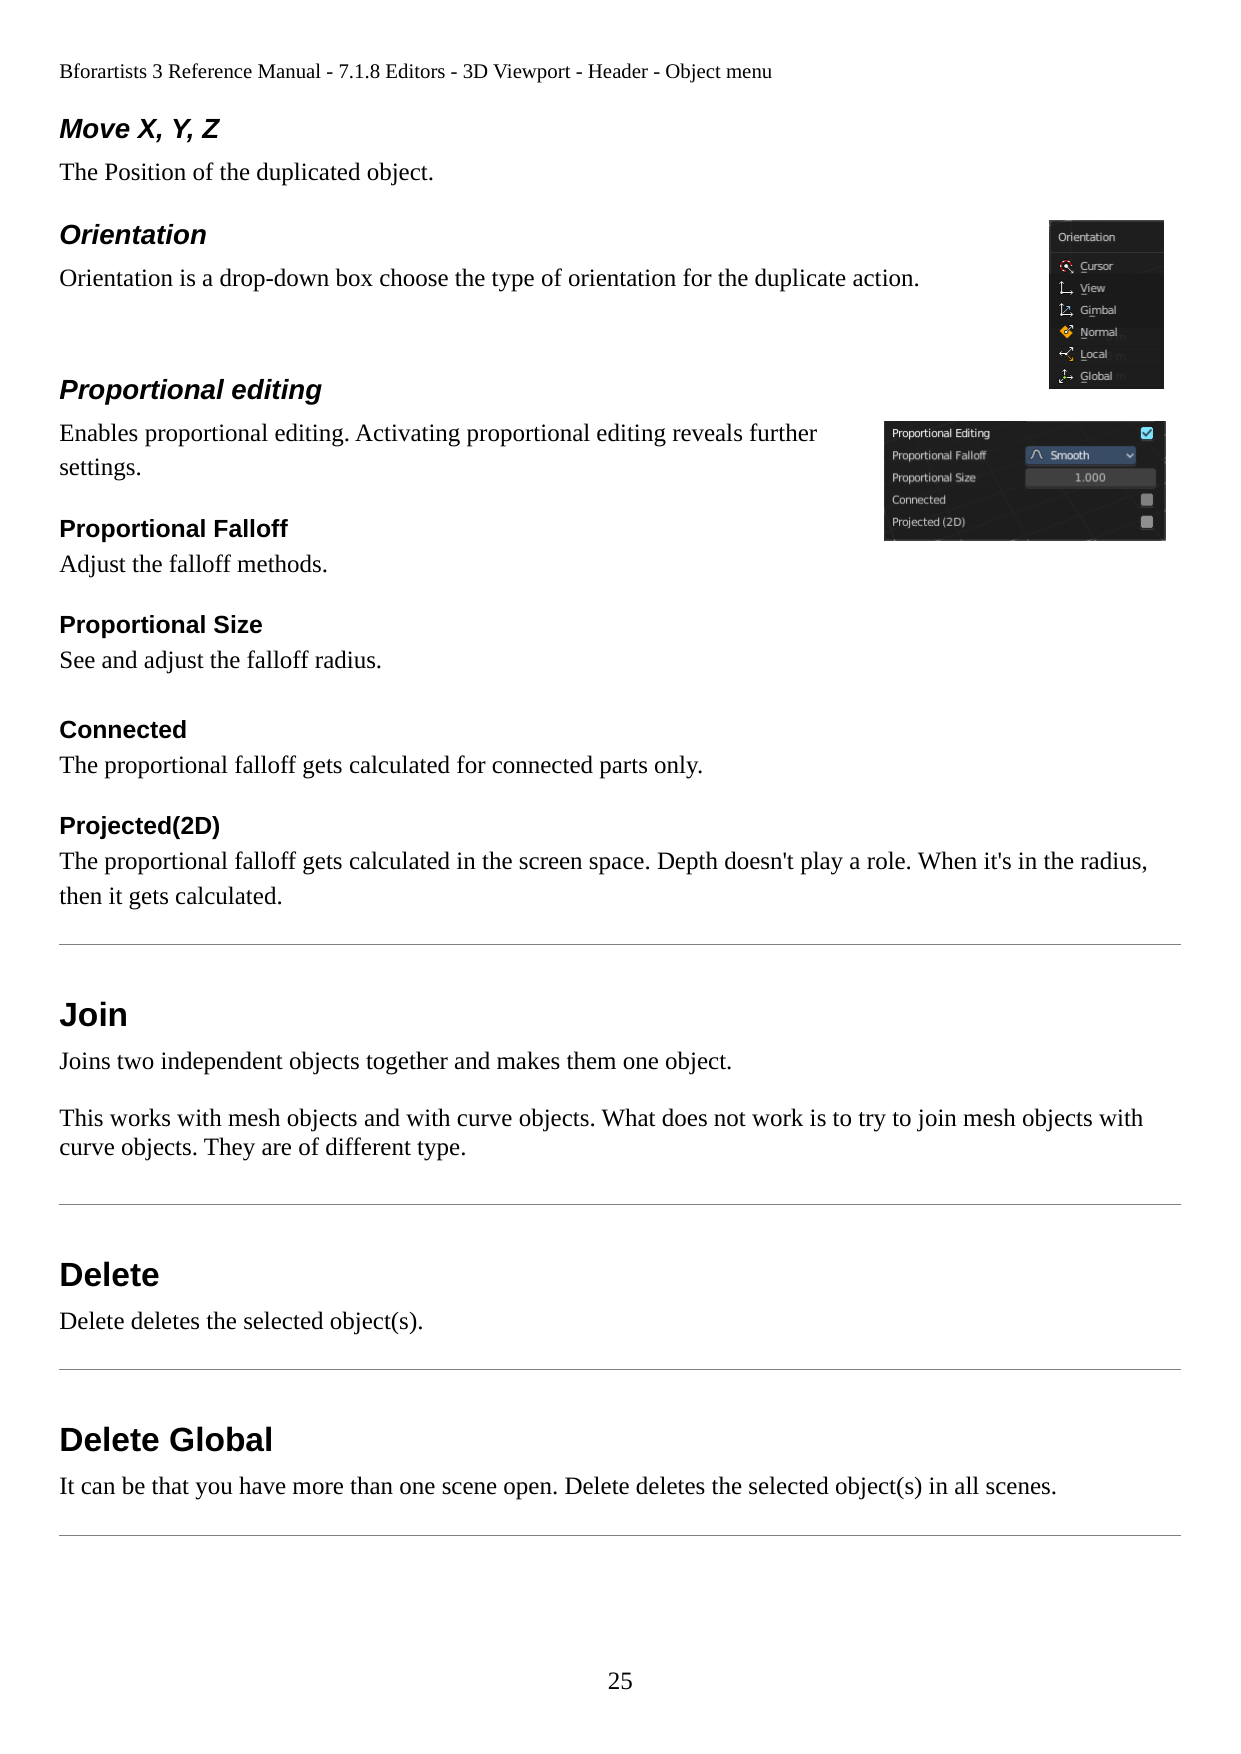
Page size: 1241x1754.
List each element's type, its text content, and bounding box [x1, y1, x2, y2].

subtitle Projected(2D) [59, 811, 1181, 840]
text Orientation is a drop-down box choose the type of orientation for the duplicate action. [59, 263, 1049, 292]
subtitle Proportional Falloff [59, 514, 1181, 542]
text Enables proportional editing. Activating proportional editing reveals further settings. [59, 418, 1181, 481]
text Joins two independent objects together and makes them one object. [59, 1046, 1181, 1075]
text Delete deletes the selected object(s). [59, 1306, 1181, 1334]
picture [1049, 220, 1164, 389]
subtitle Join [59, 995, 1181, 1033]
subtitle Connected [59, 715, 1181, 744]
text This works with mesh objects and with curve objects. What does not work is to try to join mesh objects with curve objects. They are of different type. [59, 1103, 1181, 1161]
subtitle Orientation [59, 218, 1181, 250]
text The proportional falloff gets calculated in the screen space. Depth doesn't play a role. When it's in the radius, then it gets calculated. [59, 846, 1181, 909]
text The proportional falloff gets calculated for connected parts only. [59, 750, 1181, 779]
text The Position of the duplicated object. [59, 157, 1181, 186]
subtitle Move X, Y, Z [59, 113, 1181, 144]
subtitle Proportional Size [59, 610, 1181, 639]
subtitle Delete [59, 1255, 1181, 1293]
subtitle Proportional editing [59, 373, 1181, 405]
text It can be that you have more than one scene open. Delete deletes the selected object(s) in all scenes. [59, 1471, 1181, 1500]
subtitle Delete Global [59, 1420, 1181, 1458]
picture [884, 421, 1166, 541]
text Adjust the falloff methods. [59, 549, 1181, 577]
text See and adjust the falloff radius. [59, 645, 1181, 674]
